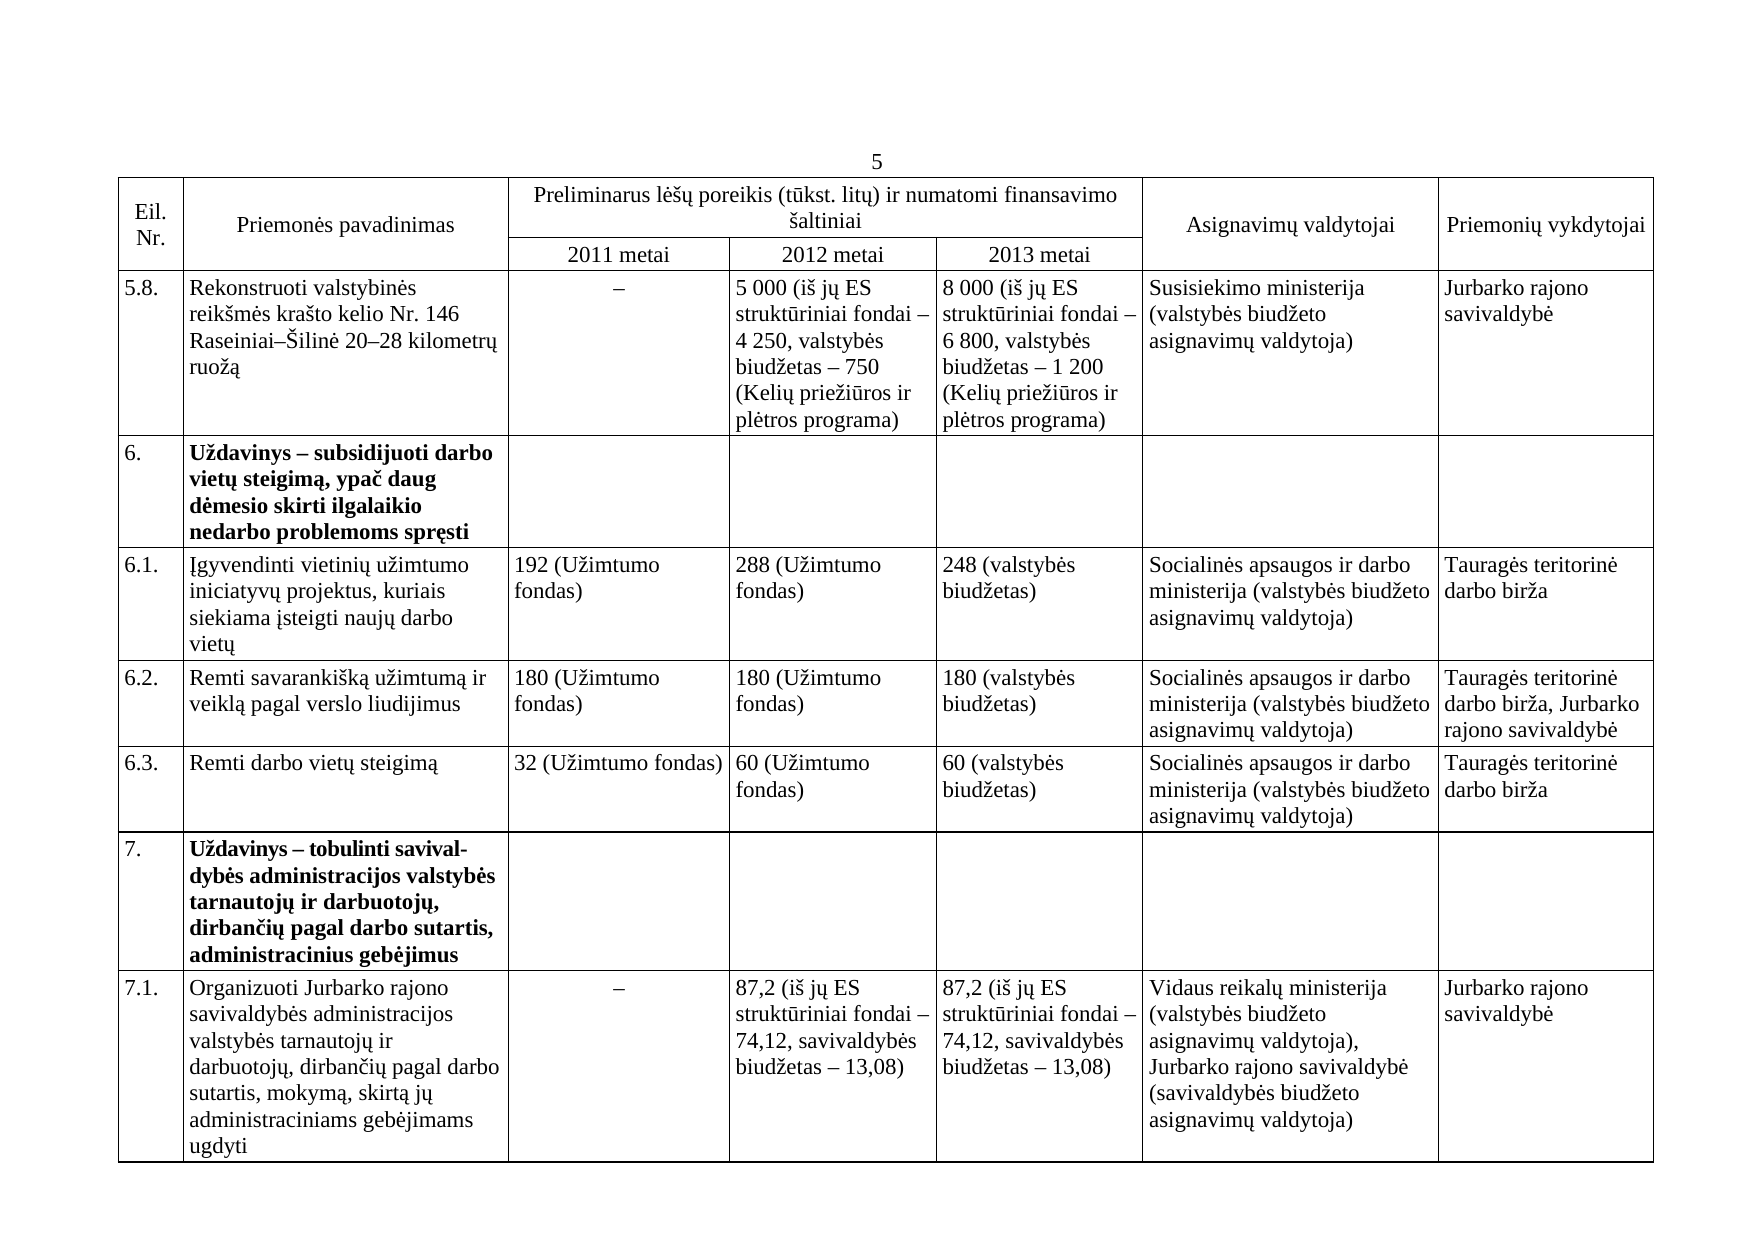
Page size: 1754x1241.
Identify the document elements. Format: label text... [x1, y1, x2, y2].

table_cell 7. [119, 833, 183, 970]
table_cell Socialinės apsaugos ir darbo ministerija (valstybės biudžeto asignavimų valdytoja) [1143, 548, 1438, 659]
table_cell 248 (valstybės biudžetas) [937, 548, 1142, 659]
table_cell Susisiekimo ministerija (valstybės biudžeto asignavimų valdytoja) [1143, 271, 1438, 435]
table_cell 5.8. [119, 271, 183, 435]
table_cell Remti savarankišką užimtumą ir veiklą pagal verslo liudijimus [184, 661, 508, 746]
table_cell [937, 833, 1142, 970]
table_cell [937, 436, 1142, 547]
table_cell 2012 metai [730, 238, 936, 270]
table_cell [1143, 833, 1438, 970]
table_cell [730, 436, 936, 547]
table_cell Organizuoti Jurbarko rajono savivaldybės administracijos valstybės tarnautojų ir darbuotojų, dirbančių pagal darbo sutartis, mokymą, skirtą jų administraciniams gebėjimams ugdyti [184, 971, 508, 1161]
table_cell Tauragės teritorinė darbo birža, Jurbarko rajono savivaldybė [1439, 661, 1653, 746]
table_header Priemonės pavadinimas [184, 178, 508, 270]
table_cell Uždavinys – tobulinti savival­dybės administracijos valstybės tarnautojų ir darbuotojų, dirbančių pagal darbo sutartis, administracinius gebėjimus [184, 833, 508, 970]
table_cell 8 000 (iš jų ES struktūriniai fondai – 6 800, valstybės biudžetas – 1 200 (Kelių priežiūros ir plėtros programa) [937, 271, 1142, 435]
table_cell 60 (Užimtumo fondas) [730, 747, 936, 831]
table_cell 7.1. [119, 971, 183, 1161]
table_cell Vidaus reikalų ministerija (valstybės biudžeto asignavimų valdytoja), Jurbarko rajono savivaldybė (savivaldybės biudžeto asignavimų valdytoja) [1143, 971, 1438, 1161]
table_cell Jurbarko rajono savivaldybė [1439, 271, 1653, 435]
table_cell Tauragės teritorinė darbo birža [1439, 747, 1653, 831]
table_cell 60 (valstybės biudžetas) [937, 747, 1142, 831]
table_cell Rekonstruoti valstybinės reikšmės krašto kelio Nr. 146 Raseiniai–Šilinė 20–28 kilometrų ruožą [184, 271, 508, 435]
table_cell 87,2 (iš jų ES struktūriniai fondai – 74,12, savivaldybės biudžetas – 13,08) [937, 971, 1142, 1161]
table_cell 6.3. [119, 747, 183, 831]
table_cell 192 (Užimtumo fondas) [509, 548, 729, 659]
table_cell 2011 metai [509, 238, 729, 270]
table_cell Socialinės apsaugos ir darbo ministerija (valstybės biudžeto asignavimų valdytoja) [1143, 661, 1438, 746]
table_cell – [509, 971, 729, 1161]
table_cell [509, 833, 729, 970]
table_cell Socialinės apsaugos ir darbo ministerija (valstybės biudžeto asignavimų valdytoja) [1143, 747, 1438, 831]
table_cell 6.1. [119, 548, 183, 659]
table_cell [1439, 436, 1653, 547]
table_cell [730, 833, 936, 970]
table_cell Remti darbo vietų steigimą [184, 747, 508, 831]
table_cell 6.2. [119, 661, 183, 746]
table_cell [1143, 436, 1438, 547]
table_cell Uždavinys – subsidijuoti darbo vietų steigimą, ypač daug dėmesio skirti ilgalaikio nedarbo problemoms spręsti [184, 436, 508, 547]
table_cell 180 (Užimtumo fondas) [509, 661, 729, 746]
table_header Asignavimų valdytojai [1143, 178, 1438, 270]
table_cell 6. [119, 436, 183, 547]
table_cell 180 (valstybės biudžetas) [937, 661, 1142, 746]
table_cell [509, 436, 729, 547]
table_header Eil. Nr. [119, 178, 183, 270]
table_cell Tauragės teritorinė darbo birža [1439, 548, 1653, 659]
table_cell 5 000 (iš jų ES struktūriniai fondai – 4 250, valstybės biudžetas – 750 (Kelių priežiūros ir plėtros programa) [730, 271, 936, 435]
table_header Preliminarus lėšų poreikis (tūkst. litų) ir numatomi finansavimo šaltiniai [509, 178, 1142, 237]
table_cell 32 (Užimtumo fondas) [509, 747, 729, 831]
table_cell Įgyvendinti vietinių užimtumo iniciatyvų projektus, kuriais siekiama įsteigti naujų darbo vietų [184, 548, 508, 659]
table_cell 87,2 (iš jų ES struktūriniai fondai – 74,12, savivaldybės biudžetas – 13,08) [730, 971, 936, 1161]
table_header Priemonių vykdytojai [1439, 178, 1653, 270]
table_cell 288 (Užimtumo fondas) [730, 548, 936, 659]
table_cell 2013 metai [937, 238, 1142, 270]
table_cell 180 (Užimtumo fondas) [730, 661, 936, 746]
table_cell Jurbarko rajono savivaldybė [1439, 971, 1653, 1161]
table_cell [1439, 833, 1653, 970]
table_cell – [509, 271, 729, 435]
